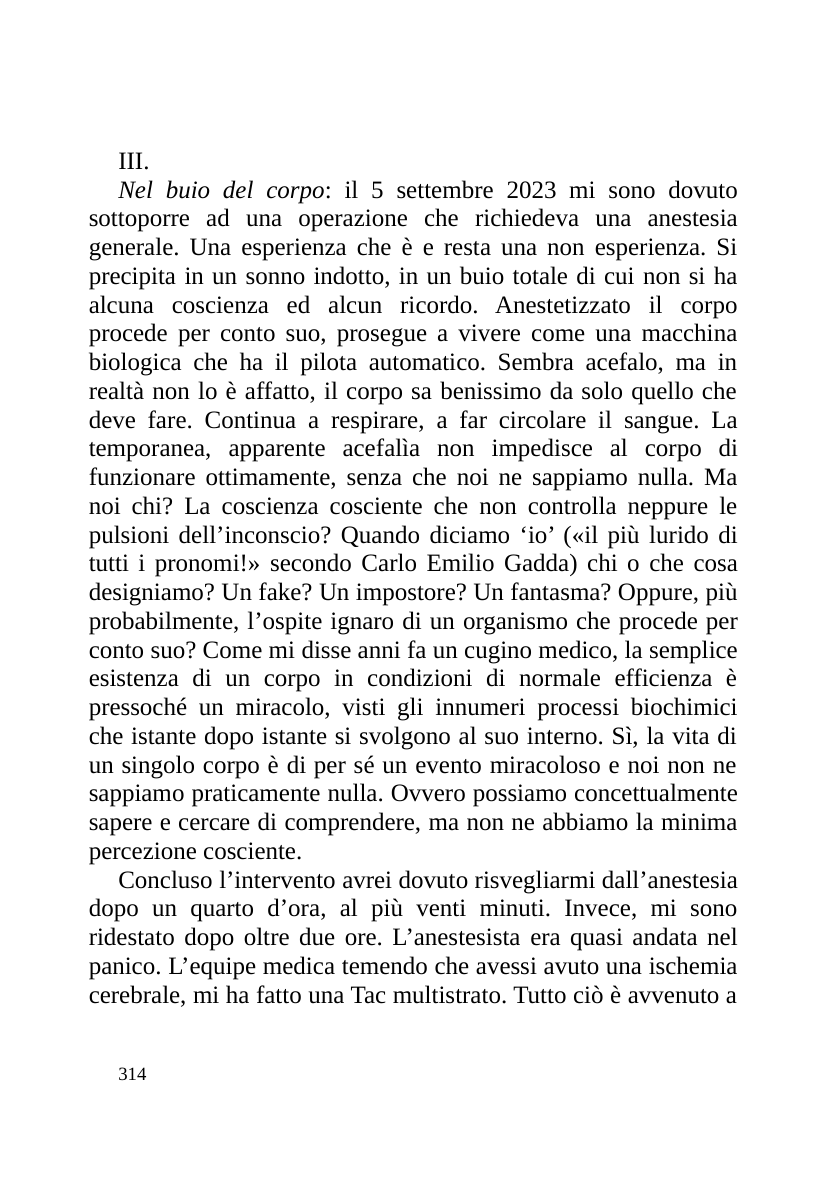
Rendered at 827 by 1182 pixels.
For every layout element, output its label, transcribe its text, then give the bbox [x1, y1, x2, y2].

text III. [88, 146, 738, 175]
text Nel buio del corpo: il 5 settembre 2023 mi sono dovuto sottoporre ad una operazione che richiedeva una anestesia generale. Una esperienza che è e resta una non esperienza. Si precipita in un sonno indotto, in un buio totale di cui non si ha alcuna coscienza ed alcun ricordo. Anestetizzato il corpo procede per conto suo, prosegue a vivere come una macchina biologica che ha il pilota automatico. Sembra acefalo, ma in realtà non lo è affatto, il corpo sa benissimo da solo quello che deve fare. Continua a respirare, a far circolare il sangue. La temporanea, apparente acefalìa non impedisce al corpo di funzionare ottimamente, senza che noi ne sappiamo nulla. Ma noi chi? La coscienza cosciente che non controlla neppure le pulsioni dell’inconscio? Quando diciamo ‘io’ («il più lurido di tutti i pronomi!» secondo Carlo Emilio Gadda) chi o che cosa designiamo? Un fake? Un impostore? Un fantasma? Oppure, più probabilmente, l’ospite ignaro di un organismo che procede per conto suo? Come mi disse anni fa un cugino medico, la semplice esistenza di un corpo in condizioni di normale efficienza è pressoché un miracolo, visti gli innumeri processi biochimici che istante dopo istante si svolgono al suo interno. Sì, la vita di un singolo corpo è di per sé un evento miracoloso e noi non ne sappiamo praticamente nulla. Ovvero possiamo concettualmente sapere e cercare di comprendere, ma non ne abbiamo la minima percezione cosciente. [88, 175, 738, 865]
text Concluso l’intervento avrei dovuto risvegliarmi dall’anestesia dopo un quarto d’ora, al più venti minuti. Invece, mi sono ridestato dopo oltre due ore. L’anestesista era quasi andata nel panico. L’equipe medica temendo che avessi avuto una ischemia cerebrale, mi ha fatto una Tac multistrato. Tutto ciò è avvenuto a [88, 865, 738, 1008]
